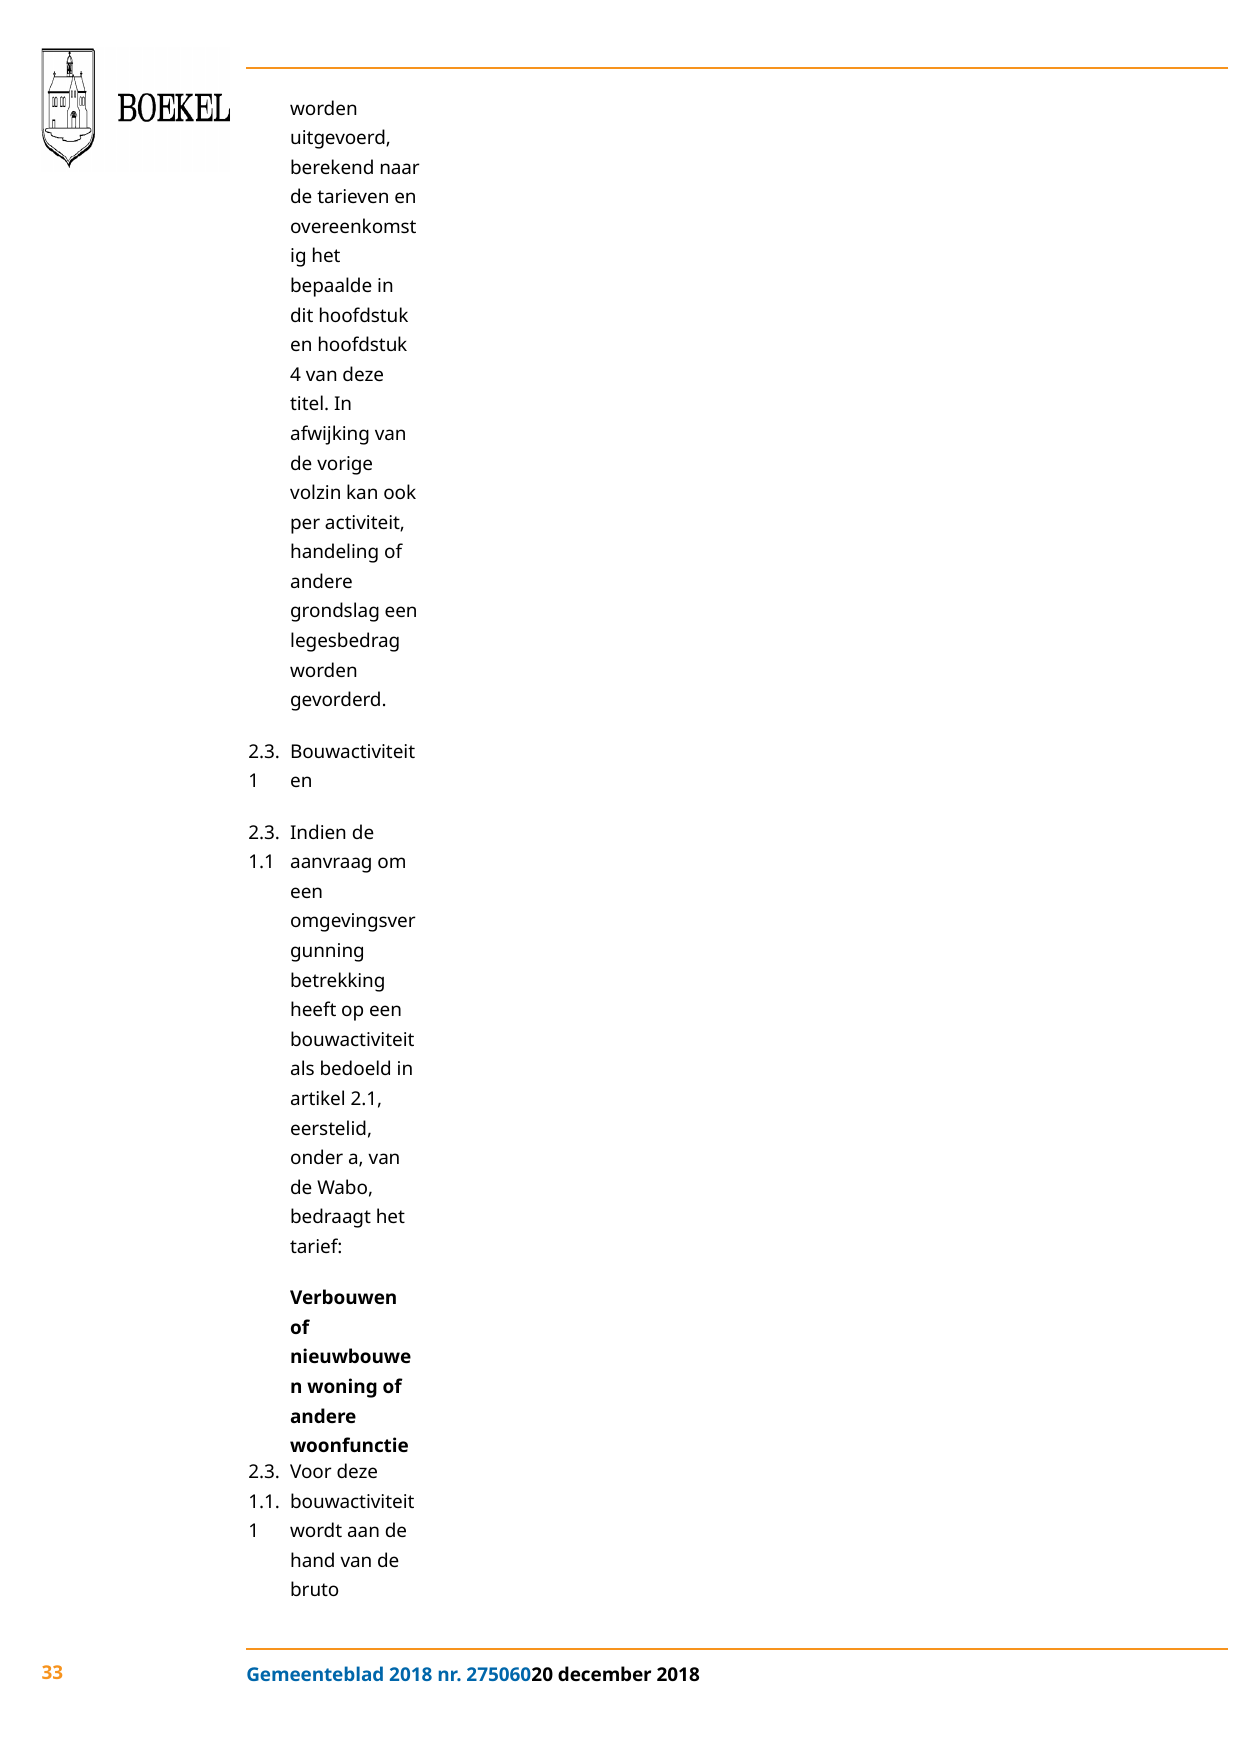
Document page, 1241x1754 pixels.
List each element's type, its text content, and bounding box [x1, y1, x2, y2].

table_cell [985, 712, 1018, 738]
table_cell [486, 793, 520, 819]
table_cell [852, 1259, 885, 1284]
table_cell [520, 712, 553, 738]
table_cell [453, 1259, 486, 1284]
table_cell [753, 793, 786, 819]
table_cell [1118, 95, 1152, 712]
table_cell 2.3.1.1 [248, 819, 290, 1259]
table_cell [553, 95, 586, 712]
table_cell [786, 95, 819, 712]
table_cell [520, 1259, 553, 1284]
table_cell [819, 1458, 852, 1602]
table_cell [952, 712, 985, 738]
table_cell [653, 1458, 686, 1602]
table_cell [1052, 712, 1085, 738]
table_cell [453, 819, 486, 1259]
table_cell [919, 95, 952, 712]
table_cell [620, 793, 653, 819]
table_cell [786, 1285, 819, 1458]
table_cell Bouwactiviteiten [290, 738, 420, 793]
table_cell [420, 712, 453, 738]
table_cell Voor deze bouwactiviteit wordt aan de hand van de bruto [290, 1458, 420, 1602]
table_cell [248, 1259, 290, 1284]
table_cell [1085, 1285, 1118, 1458]
table_cell [885, 712, 919, 738]
table_cell [586, 819, 619, 1259]
table_cell [885, 1458, 919, 1602]
table_cell [719, 1458, 752, 1602]
table_cell [248, 1285, 290, 1458]
table_cell [985, 1259, 1018, 1284]
table_cell [686, 1285, 719, 1458]
table_cell [753, 819, 786, 1259]
table_cell [1019, 1259, 1052, 1284]
table_cell [620, 1458, 653, 1602]
table_cell [586, 95, 619, 712]
table_cell [1118, 819, 1152, 1259]
table_cell [653, 1259, 686, 1284]
table_cell [919, 793, 952, 819]
table_cell [686, 95, 719, 712]
table_cell [952, 1259, 985, 1284]
table_cell [686, 738, 719, 793]
table_cell [786, 738, 819, 793]
table_cell [719, 738, 752, 793]
table_cell [248, 793, 290, 819]
table_cell [819, 819, 852, 1259]
table_cell [553, 1259, 586, 1284]
table_cell [486, 95, 520, 712]
table_cell [786, 712, 819, 738]
table_cell [852, 793, 885, 819]
picture [41, 47, 231, 172]
table_cell [719, 1259, 752, 1284]
table_cell [919, 712, 952, 738]
table_cell [985, 1458, 1018, 1602]
table_cell [819, 95, 852, 712]
table_cell [1118, 738, 1152, 793]
table_cell [919, 1285, 952, 1458]
table_cell [985, 1285, 1018, 1458]
table_cell 2.3.1 [248, 738, 290, 793]
table_cell [919, 819, 952, 1259]
table_cell [1085, 1259, 1118, 1284]
table_cell [486, 738, 520, 793]
table_cell [1118, 712, 1152, 738]
table_cell [486, 1259, 520, 1284]
table_cell [885, 95, 919, 712]
table_cell [952, 1285, 985, 1458]
table_cell [885, 738, 919, 793]
table_cell [885, 819, 919, 1259]
table_cell [753, 712, 786, 738]
table_cell [520, 819, 553, 1259]
table_cell [985, 793, 1018, 819]
table_cell 2.3.1.1.1 [248, 1458, 290, 1602]
table_cell [985, 819, 1018, 1259]
table_cell [486, 1458, 520, 1602]
table_cell [1085, 819, 1118, 1259]
table_cell [586, 1458, 619, 1602]
table_cell [248, 95, 290, 712]
table_cell [420, 1458, 453, 1602]
table_cell [1019, 712, 1052, 738]
table_cell [486, 819, 520, 1259]
table_cell Verbouwen of nieuwbouwen woning of andere woonfunctie [290, 1285, 420, 1458]
table_cell [919, 738, 952, 793]
table_cell [719, 95, 752, 712]
table_cell [1052, 1458, 1085, 1602]
table_cell [620, 1259, 653, 1284]
table_cell [952, 738, 985, 793]
table_cell [786, 1458, 819, 1602]
table_cell [420, 819, 453, 1259]
table_cell [1085, 95, 1118, 712]
table_cell [885, 793, 919, 819]
table_cell [653, 95, 686, 712]
table_cell worden uitgevoerd, berekend naar de tarieven en overeenkomstig het bepaalde in dit hoofdstuk en hoofdstuk 4 van deze titel. In afwijking van de vorige volzin kan ook per activiteit, handeling of andere grondslag een legesbedrag worden gevorderd. [290, 95, 420, 712]
table_cell [819, 712, 852, 738]
table_cell [1085, 712, 1118, 738]
table_cell [952, 95, 985, 712]
table_cell [420, 793, 453, 819]
table_cell [520, 793, 553, 819]
table_cell [852, 95, 885, 712]
table_cell [819, 1285, 852, 1458]
table_cell [620, 738, 653, 793]
table_cell [753, 738, 786, 793]
table_cell [1052, 793, 1085, 819]
table_cell [753, 95, 786, 712]
table_cell [520, 738, 553, 793]
table_cell [453, 738, 486, 793]
table_cell [1052, 95, 1085, 712]
table_cell [819, 1259, 852, 1284]
table_cell [1052, 738, 1085, 793]
table_cell [420, 1285, 453, 1458]
table_cell [586, 793, 619, 819]
table_cell [985, 738, 1018, 793]
table_cell [753, 1285, 786, 1458]
table_cell [520, 1458, 553, 1602]
table_cell [786, 1259, 819, 1284]
table_cell [1019, 95, 1052, 712]
table_cell [1052, 819, 1085, 1259]
table_cell [453, 1458, 486, 1602]
table_cell [1085, 793, 1118, 819]
table_cell [686, 819, 719, 1259]
table_cell [1019, 738, 1052, 793]
table_cell [1052, 1285, 1085, 1458]
table_cell [985, 95, 1018, 712]
table_cell [1118, 1458, 1152, 1602]
table_cell [653, 738, 686, 793]
table_cell [586, 738, 619, 793]
table_cell [719, 819, 752, 1259]
table_cell [520, 95, 553, 712]
table_cell [819, 738, 852, 793]
table_cell [290, 712, 420, 738]
table_cell [290, 793, 420, 819]
table_cell [786, 819, 819, 1259]
table_cell [1019, 819, 1052, 1259]
table_cell [586, 1259, 619, 1284]
table_cell [520, 1285, 553, 1458]
table_cell [290, 1259, 420, 1284]
table_cell [620, 712, 653, 738]
table_cell [486, 712, 520, 738]
table_cell [1019, 793, 1052, 819]
table_cell [420, 738, 453, 793]
table_cell Indien de aanvraag om een omgevingsvergunning betrekking heeft op een bouwactiviteit als bedoeld in artikel 2.1, eerstelid, onder a, van de Wabo, bedraagt het tarief: [290, 819, 420, 1259]
table_cell [1118, 1259, 1152, 1284]
table_cell [852, 738, 885, 793]
table_cell [686, 1259, 719, 1284]
table_cell [919, 1259, 952, 1284]
table_cell [420, 1259, 453, 1284]
table_cell [852, 819, 885, 1259]
table_cell [586, 1285, 619, 1458]
table_cell [553, 1285, 586, 1458]
table_cell [553, 819, 586, 1259]
table_cell [686, 1458, 719, 1602]
table_cell [248, 712, 290, 738]
table_cell [553, 793, 586, 819]
table_cell [819, 793, 852, 819]
table_cell [653, 712, 686, 738]
table_cell [653, 793, 686, 819]
table_cell [1019, 1285, 1052, 1458]
table_cell [686, 712, 719, 738]
table_cell [453, 1285, 486, 1458]
table_cell [1085, 738, 1118, 793]
table_cell [1052, 1259, 1085, 1284]
table_cell [885, 1259, 919, 1284]
table_cell [653, 819, 686, 1259]
table_cell [620, 819, 653, 1259]
table_cell [553, 1458, 586, 1602]
table_cell [719, 793, 752, 819]
table_cell [852, 1458, 885, 1602]
table_cell [753, 1458, 786, 1602]
table_cell [553, 712, 586, 738]
table_cell [952, 1458, 985, 1602]
table_cell [1019, 1458, 1052, 1602]
table_cell [1118, 1285, 1152, 1458]
table_cell [453, 95, 486, 712]
table_cell [753, 1259, 786, 1284]
table_cell [719, 1285, 752, 1458]
table_cell [952, 819, 985, 1259]
table_cell [453, 793, 486, 819]
table_cell [1085, 1458, 1118, 1602]
table_cell [586, 712, 619, 738]
table_cell [719, 712, 752, 738]
table_cell [553, 738, 586, 793]
table_cell [852, 712, 885, 738]
table_cell [1118, 793, 1152, 819]
table_cell [420, 95, 453, 712]
table_cell [453, 712, 486, 738]
table_cell [786, 793, 819, 819]
table_cell [952, 793, 985, 819]
table_cell [486, 1285, 520, 1458]
table_cell [885, 1285, 919, 1458]
table_cell [919, 1458, 952, 1602]
table_cell [686, 793, 719, 819]
table_cell [620, 1285, 653, 1458]
table_cell [852, 1285, 885, 1458]
table_cell [620, 95, 653, 712]
table_cell [653, 1285, 686, 1458]
